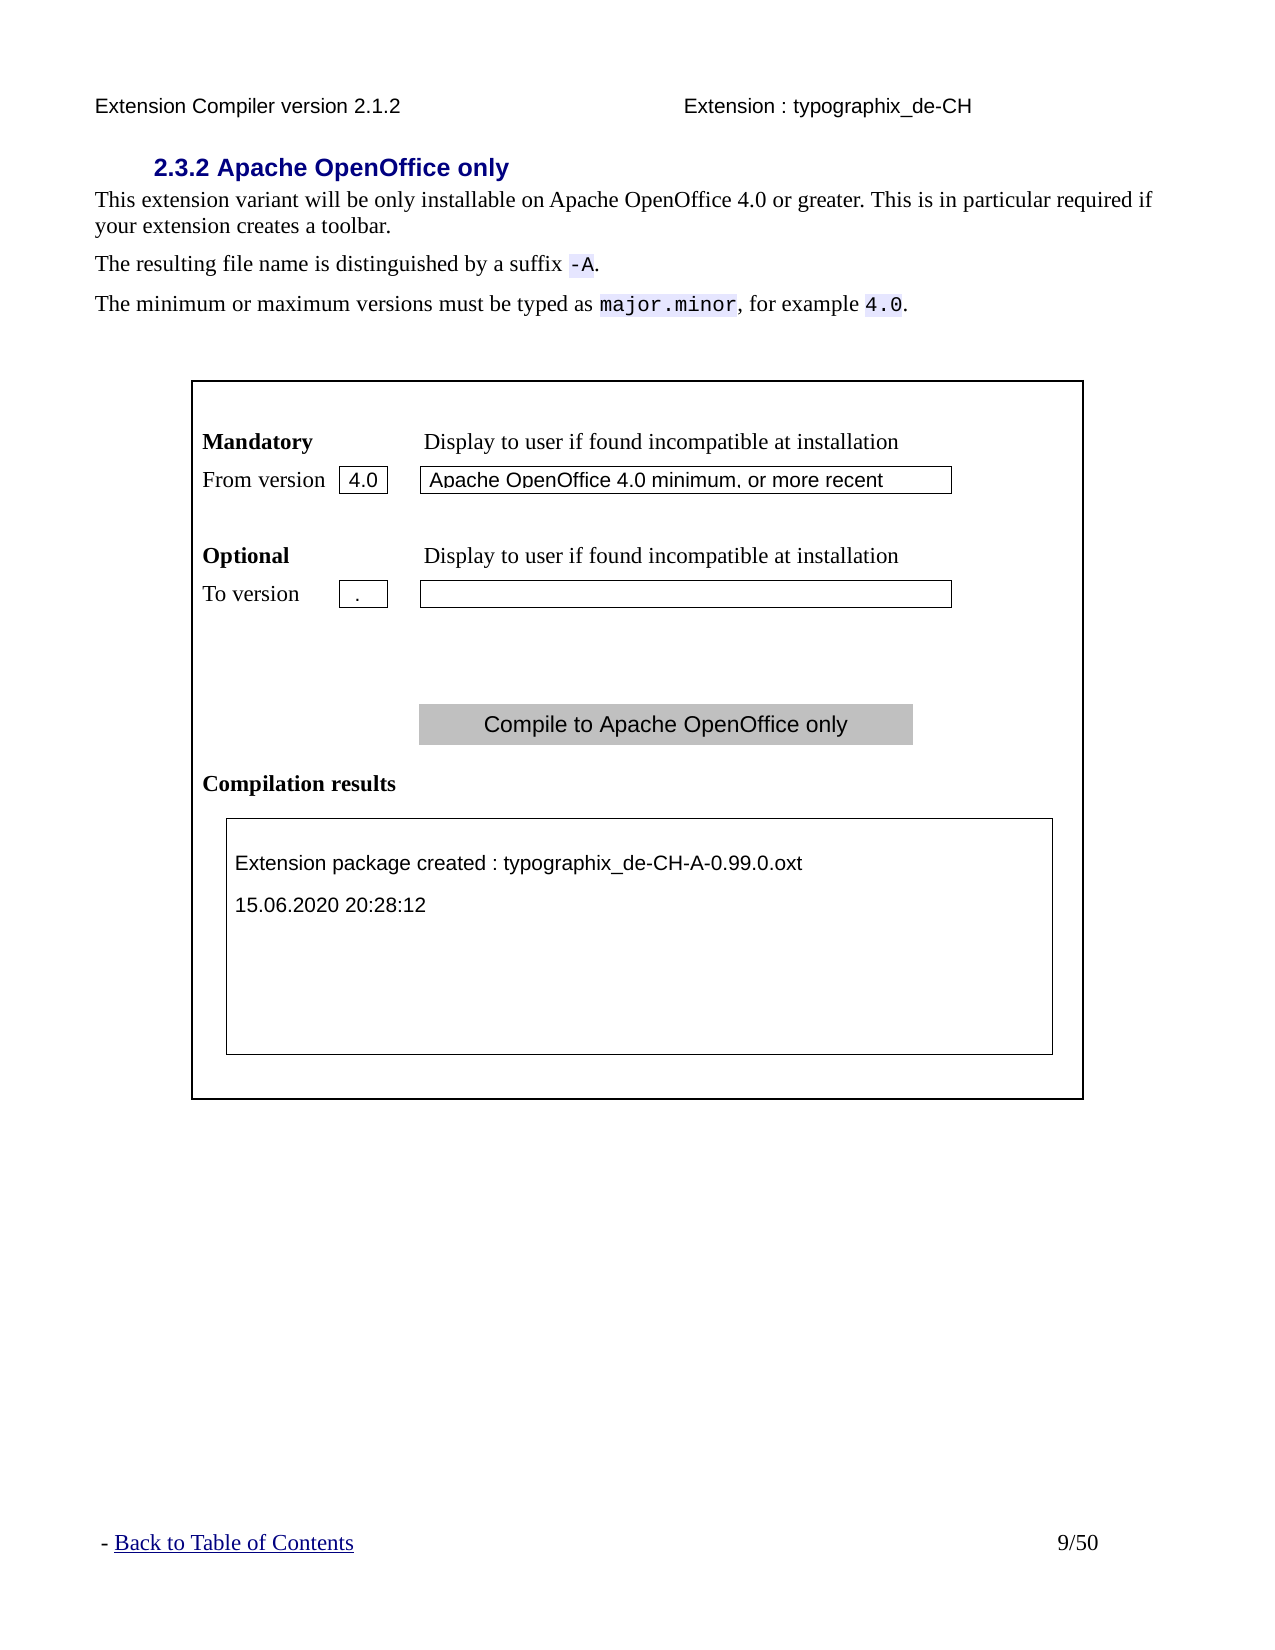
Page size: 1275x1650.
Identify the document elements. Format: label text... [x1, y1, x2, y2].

text The minimum or maximum versions must be typed as major.minor, for example 4.0. [94, 290, 1181, 317]
text The resulting file name is distinguished by a suffix -A. [94, 251, 1181, 278]
subtitle Apache OpenOffice only [153, 153, 1181, 181]
text Mandatory Display to user if found incompatible at installation [202, 429, 1073, 454]
text [952, 467, 1073, 492]
text Optional Display to user if found incompatible at installation [202, 543, 1073, 568]
text From version [202, 467, 339, 492]
text To version [202, 581, 339, 606]
text [388, 581, 420, 606]
text [952, 581, 1073, 606]
text Compilation results [202, 771, 1073, 796]
text [388, 467, 420, 492]
text This extension variant will be only installable on Apache OpenOffice 4.0 or greater. This is in particular required if your extension creates a toolbar. [94, 187, 1181, 238]
